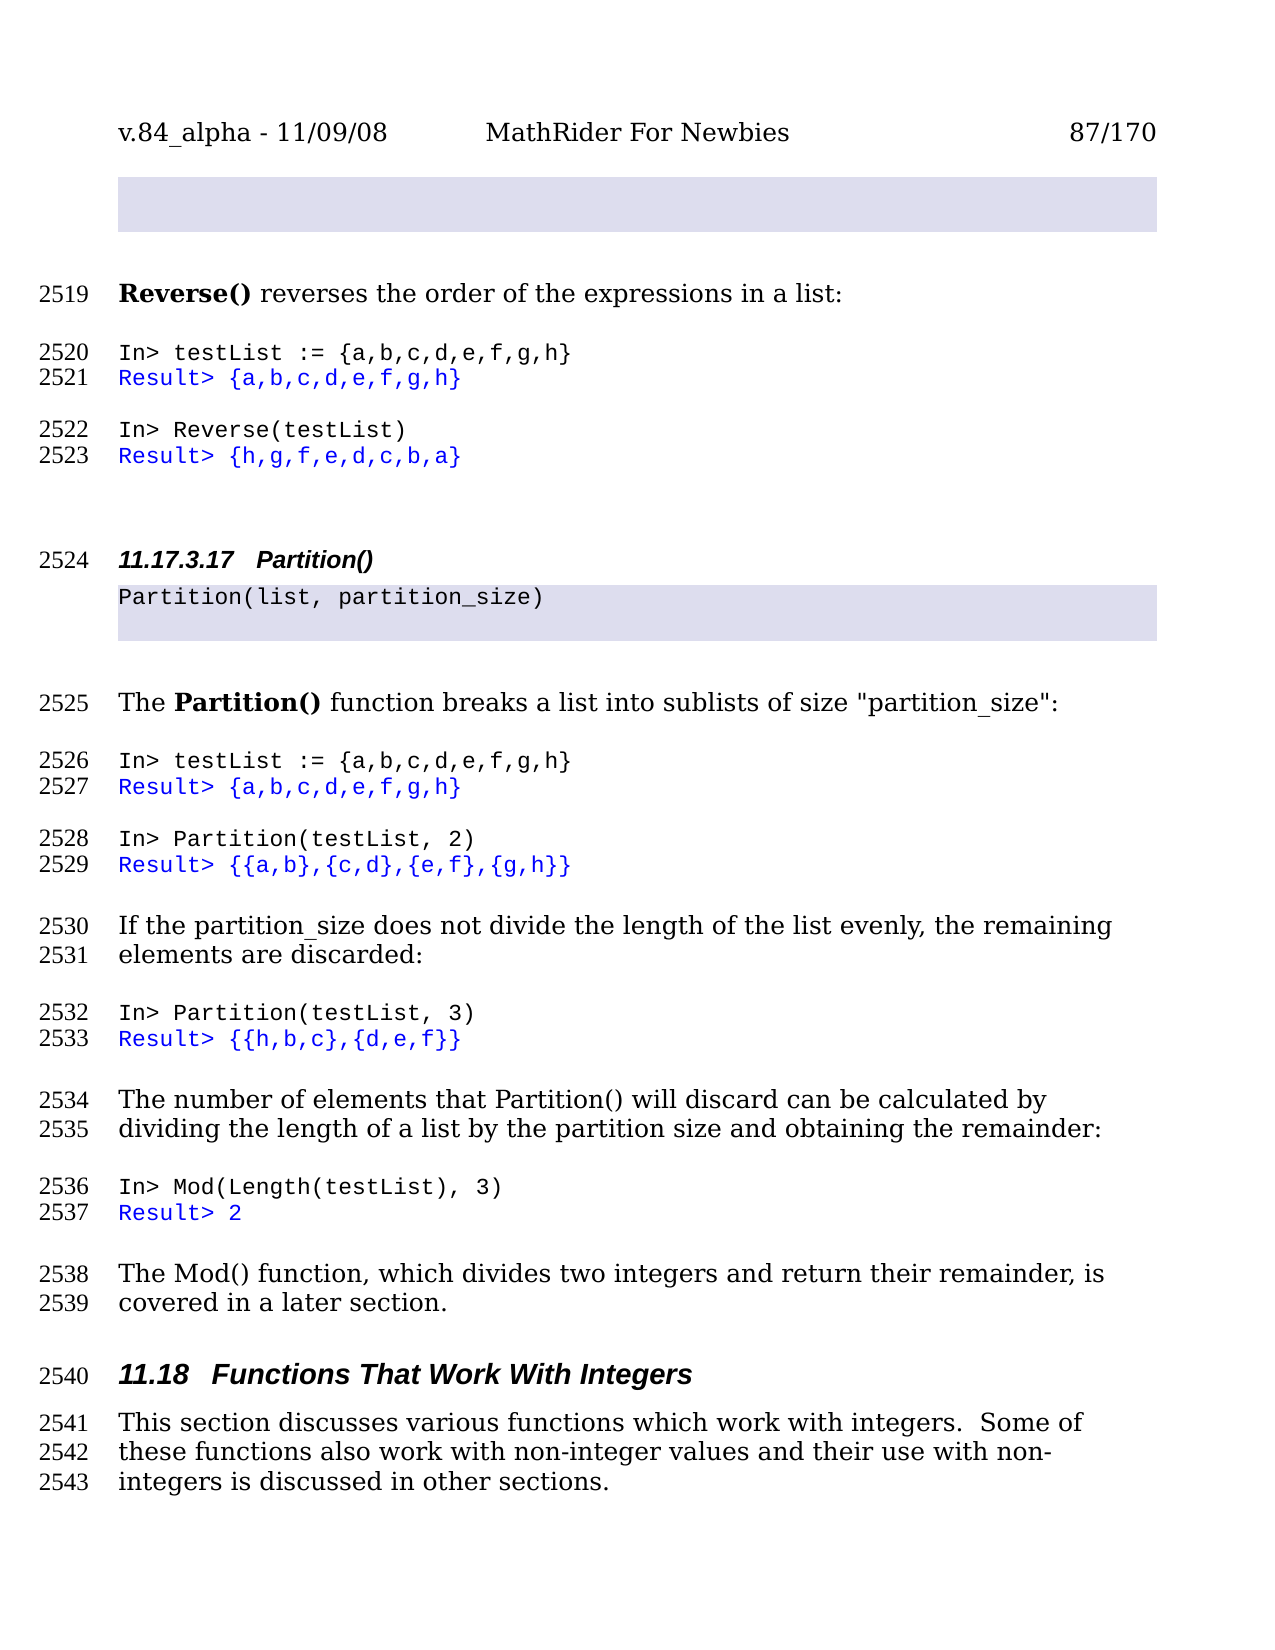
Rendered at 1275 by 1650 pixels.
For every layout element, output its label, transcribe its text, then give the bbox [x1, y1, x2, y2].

text Result> {{a,b},{c,d},{e,f},{g,h}} [118, 853, 1157, 879]
text If the partition_size does not divide the length of the list evenly, the remaining elements are discarded: [118, 911, 1157, 969]
subtitle Functions That Work With Integers [118, 1357, 1157, 1390]
text The number of elements that Partition() will discard can be calculated by dividing the length of a list by the partition size and obtaining the remainder: [118, 1085, 1157, 1143]
table_header [118, 177, 1157, 232]
text Reverse() reverses the order of the expressions in a list: [118, 279, 1157, 309]
text The Partition() function breaks a list into sublists of size "partition_size": [118, 688, 1157, 717]
text The Mod() function, which divides two integers and return their remainder, is covered in a later section. [118, 1259, 1157, 1318]
text In> Partition(testList, 3) [118, 1001, 1157, 1027]
text This section discusses various functions which work with integers. Some of these functions also work with non-integer values and their use with non-integers is discussed in other sections. [118, 1408, 1157, 1496]
table_header Partition(list, partition_size) [118, 585, 1157, 641]
subtitle Partition() [118, 545, 1157, 573]
text Result> {{h,b,c},{d,e,f}} [118, 1027, 1157, 1053]
text In> Mod(Length(testList), 3) [118, 1176, 1157, 1201]
text Result> {h,g,f,e,d,c,b,a} [118, 444, 1157, 471]
text In> testList := {a,b,c,d,e,f,g,h} [118, 749, 1157, 775]
text In> Partition(testList, 2) [118, 827, 1157, 853]
text Result> {a,b,c,d,e,f,g,h} [118, 367, 1157, 393]
text Result> 2 [118, 1201, 1157, 1227]
text In> Reverse(testList) [118, 419, 1157, 444]
text In> testList := {a,b,c,d,e,f,g,h} [118, 341, 1157, 367]
text Result> {a,b,c,d,e,f,g,h} [118, 775, 1157, 801]
